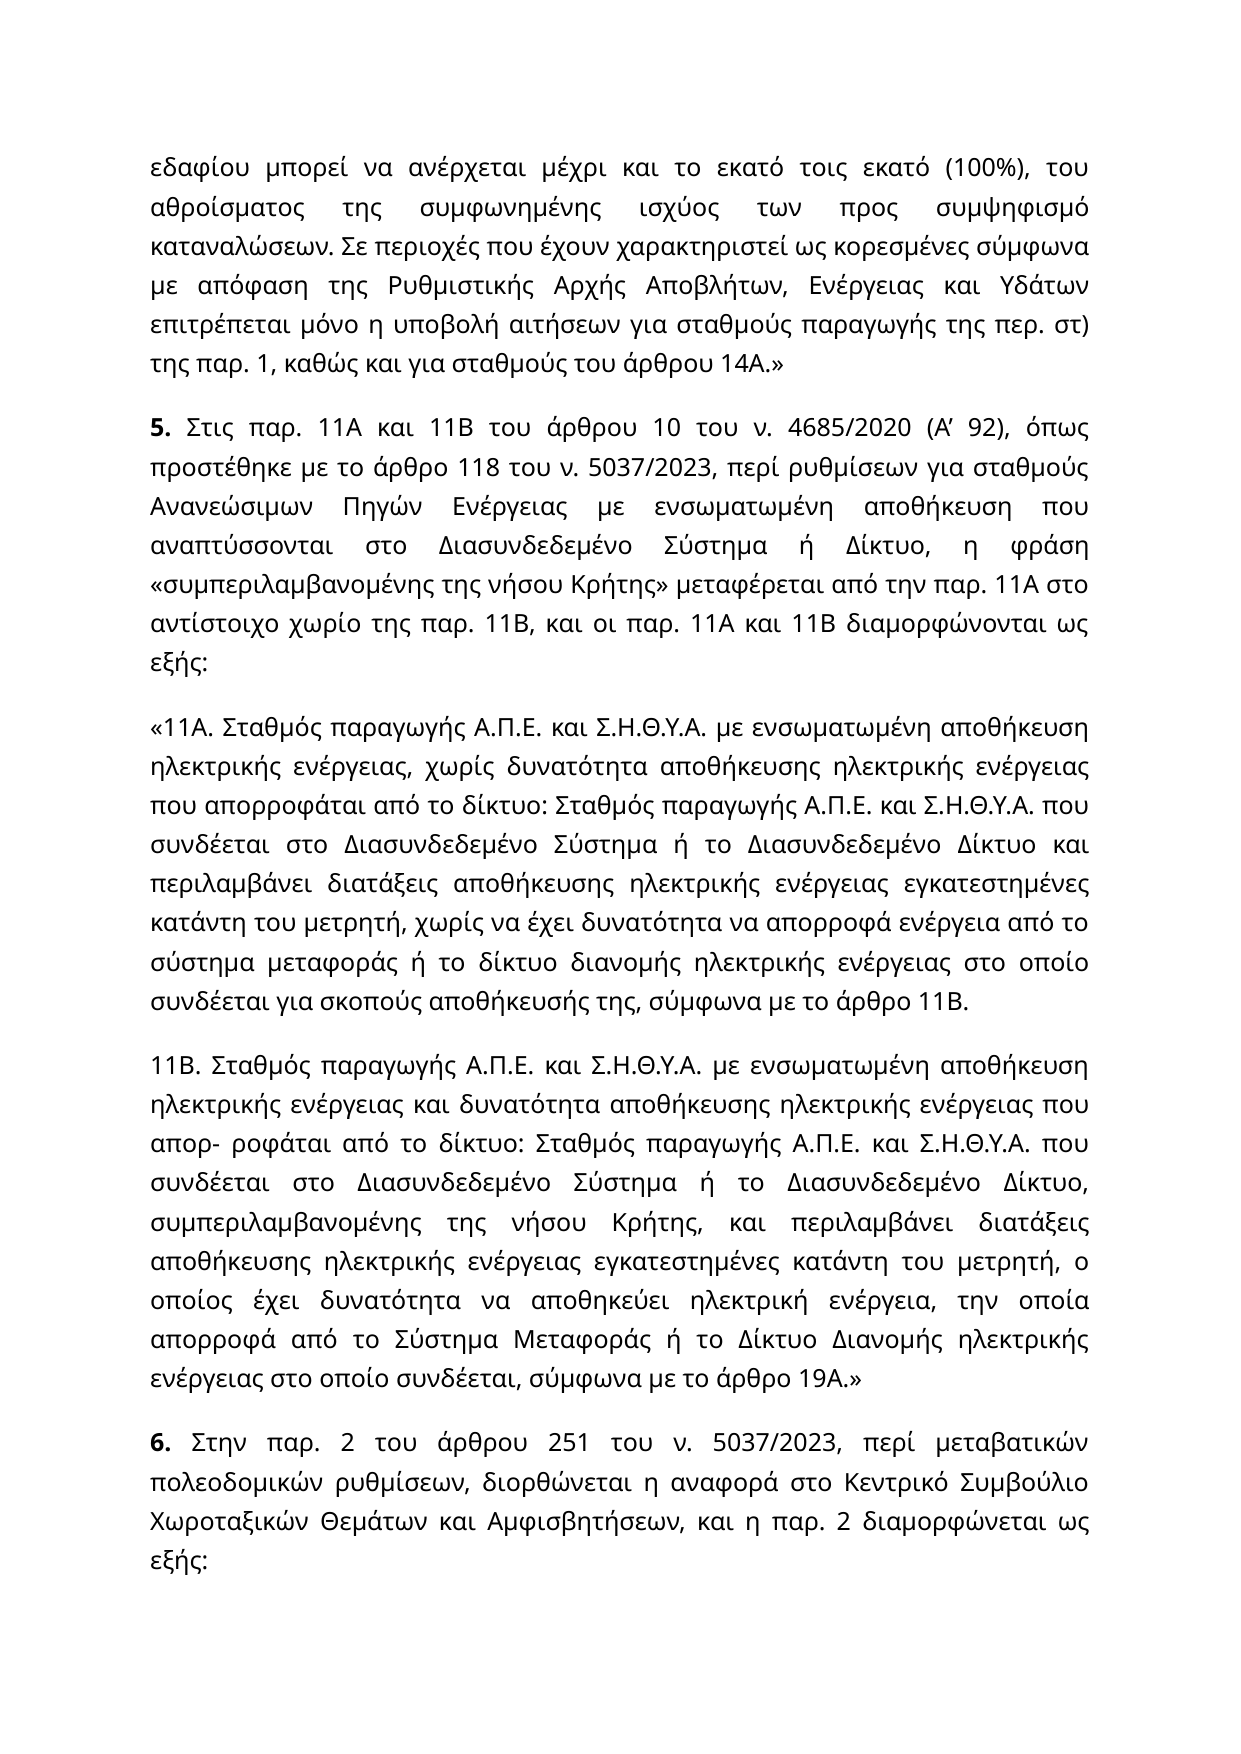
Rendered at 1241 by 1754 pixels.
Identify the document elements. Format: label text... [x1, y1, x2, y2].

text 5. Στις παρ. 11Α και 11Β του άρθρου 10 του ν. 4685/2020 (Α’ 92), όπως προστέθηκε με το άρθρο 118 του ν. 5037/2023, περί ρυθμίσεων για σταθμούς Ανανεώσιμων Πηγών Ενέργειας με ενσωματωμένη αποθήκευση που αναπτύσσονται στο Διασυνδεδεμένο Σύστημα ή Δίκτυο, η φράση «συμπεριλαμβανομένης της νήσου Κρήτης» μεταφέρεται από την παρ. 11Α στο αντίστοιχο χωρίο της παρ. 11Β, και οι παρ. 11Α και 11Β διαμορφώνονται ως εξής: [150, 410, 1090, 679]
text 6. Στην παρ. 2 του άρθρου 251 του ν. 5037/2023, περί μεταβατικών πολεοδομικών ρυθμίσεων, διορθώνεται η αναφορά στο Κεντρικό Συμβούλιο Χωροταξικών Θεμάτων και Αμφισβητήσεων, και η παρ. 2 διαμορφώνεται ως εξής: [150, 1425, 1090, 1577]
text 11Β. Σταθμός παραγωγής Α.Π.Ε. και Σ.Η.Θ.Υ.Α. με ενσωματωμένη αποθήκευση ηλεκτρικής ενέργειας και δυνατότητα αποθήκευσης ηλεκτρικής ενέργειας που απορ- ροφάται από το δίκτυο: Σταθμός παραγωγής Α.Π.Ε. και Σ.Η.Θ.Υ.Α. που συνδέεται στο Διασυνδεδεμένο Σύστημα ή το Διασυνδεδεμένο Δίκτυο, συμπεριλαμβανομένης της νήσου Κρήτης, και περιλαμβάνει διατάξεις αποθήκευσης ηλεκτρικής ενέργειας εγκατεστημένες κατάντη του μετρητή, ο οποίος έχει δυνατότητα να αποθηκεύει ηλεκτρική ενέργεια, την οποία απορροφά από το Σύστημα Μεταφοράς ή το Δίκτυο Διανομής ηλεκτρικής ενέργειας στο οποίο συνδέεται, σύμφωνα με το άρθρο 19Α.» [150, 1047, 1090, 1395]
text εδαφίου μπορεί να ανέρχεται μέχρι και το εκατό τοις εκατό (100%), του αθροίσματος της συμφωνημένης ισχύος των προς συμψηφισμό καταναλώσεων. Σε περιοχές που έχουν χαρακτηριστεί ως κορεσμένες σύμφωνα με απόφαση της Ρυθμιστικής Αρχής Αποβλήτων, Ενέργειας και Υδάτων επιτρέπεται μόνο η υποβολή αιτήσεων για σταθμούς παραγωγής της περ. στ) της παρ. 1, καθώς και για σταθμούς του άρθρου 14Α.» [150, 150, 1090, 380]
text «11Α. Σταθμός παραγωγής Α.Π.Ε. και Σ.Η.Θ.Υ.Α. με ενσωματωμένη αποθήκευση ηλεκτρικής ενέργειας, χωρίς δυνατότητα αποθήκευσης ηλεκτρικής ενέργειας που απορροφάται από το δίκτυο: Σταθμός παραγωγής Α.Π.Ε. και Σ.Η.Θ.Υ.Α. που συνδέεται στο Διασυνδεδεμένο Σύστημα ή το Διασυνδεδεμένο Δίκτυο και περιλαμβάνει διατάξεις αποθήκευσης ηλεκτρικής ενέργειας εγκατεστημένες κατάντη του μετρητή, χωρίς να έχει δυνατότητα να απορροφά ενέργεια από το σύστημα μεταφοράς ή το δίκτυο διανομής ηλεκτρικής ενέργειας στο οποίο συνδέεται για σκοπούς αποθήκευσής της, σύμφωνα με το άρθρο 11Β. [150, 709, 1090, 1017]
